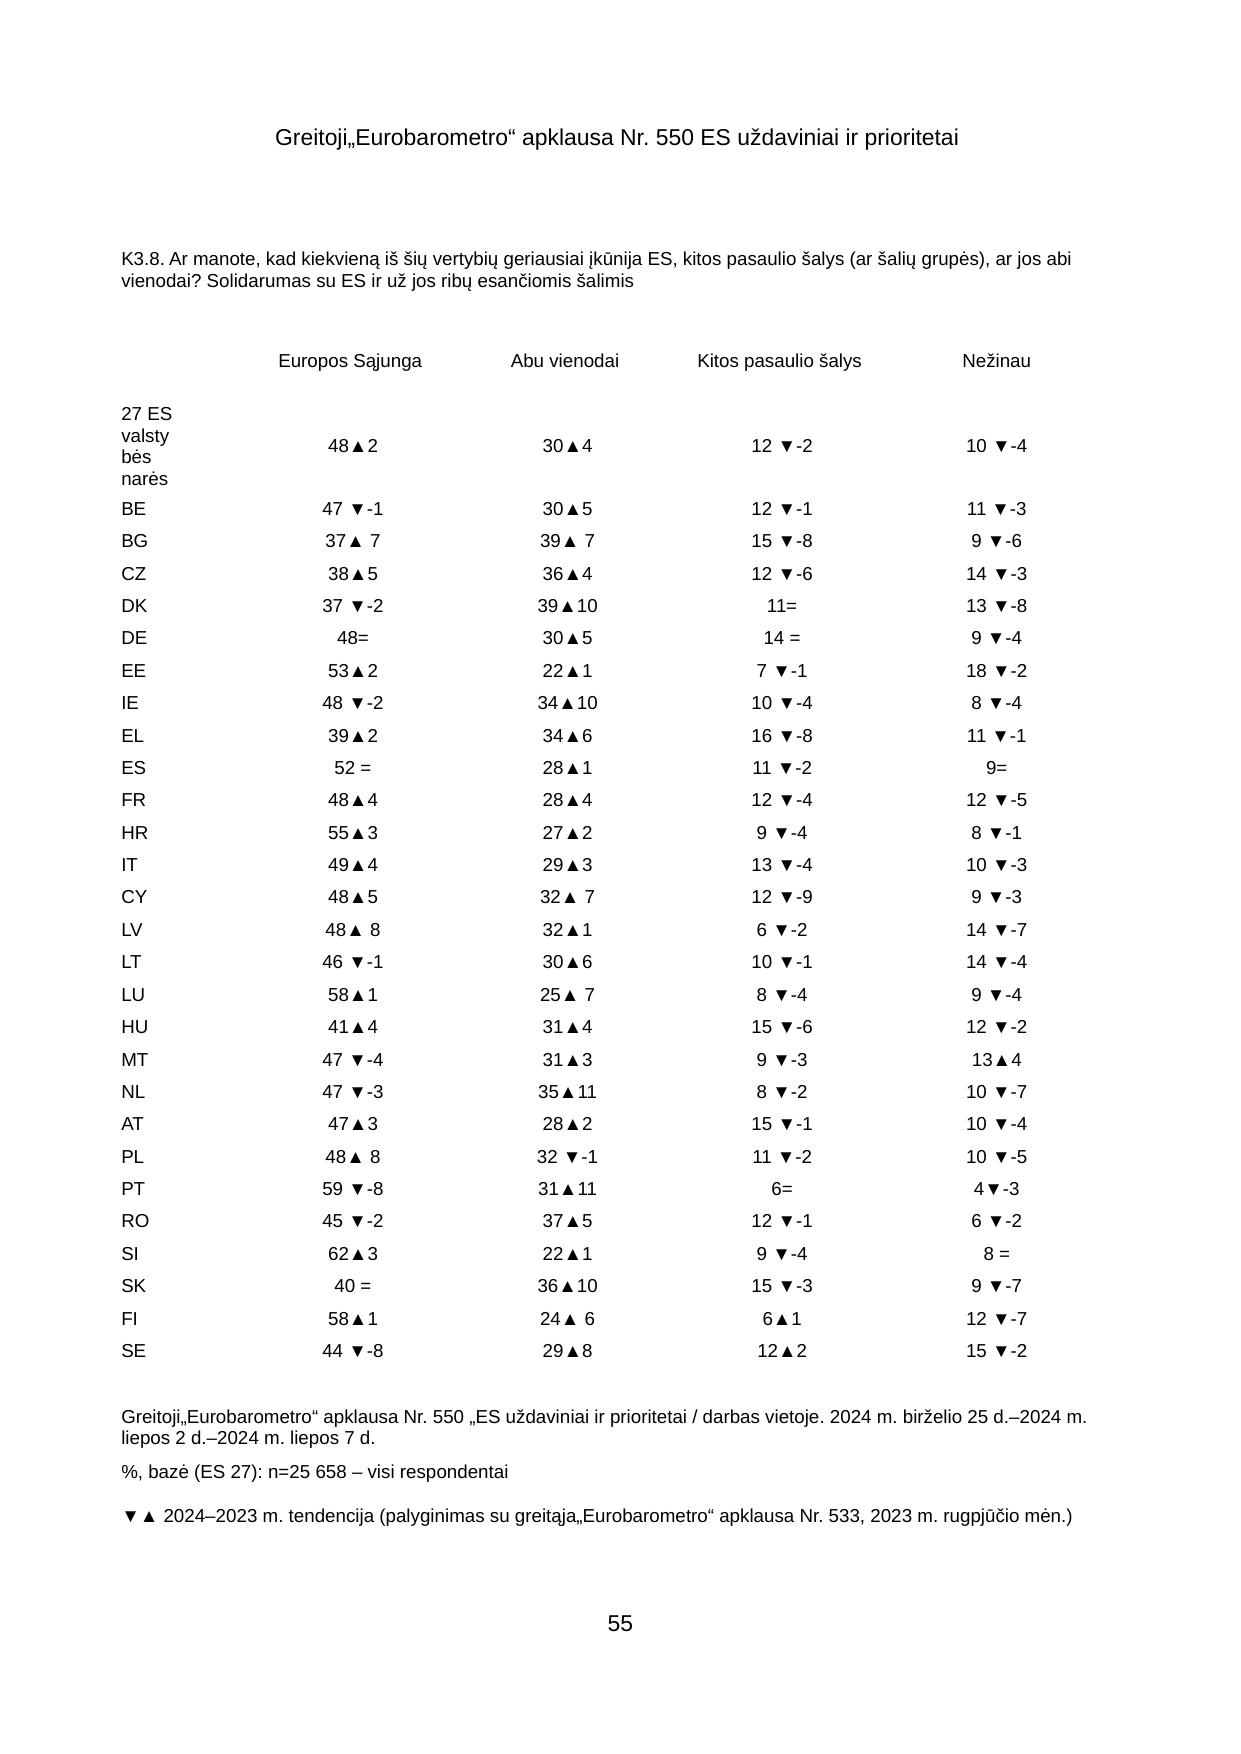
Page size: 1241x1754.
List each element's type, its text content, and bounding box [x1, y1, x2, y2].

table_cell 15 ▼-8 [675, 525, 889, 557]
table_cell 9 ▼-3 [889, 881, 1104, 913]
table_cell 32▲1 [460, 913, 674, 946]
table_cell 47 ▼-4 [245, 1043, 460, 1075]
table_cell 46 ▼-1 [245, 946, 460, 978]
table_cell 48▲2 [245, 400, 460, 492]
table_cell [182, 525, 245, 557]
table_cell 8 = [889, 1237, 1104, 1270]
table_cell 58▲1 [245, 978, 460, 1011]
table_cell PT [118, 1173, 182, 1205]
table_cell Europos Sąjunga [245, 321, 460, 400]
table_cell SK [118, 1270, 182, 1302]
table_cell 30▲6 [460, 946, 674, 978]
table_cell [182, 816, 245, 848]
table_cell 6 ▼-2 [889, 1205, 1104, 1237]
table_cell [182, 719, 245, 751]
table_cell [182, 654, 245, 687]
table_cell IT [118, 849, 182, 881]
table_cell 48▲5 [245, 881, 460, 913]
table_cell 48▲4 [245, 784, 460, 816]
table_cell 53▲2 [245, 654, 460, 687]
table_cell 12 ▼-2 [675, 400, 889, 492]
table_cell 27▲2 [460, 816, 674, 848]
table_cell 10 ▼-4 [889, 1108, 1104, 1140]
table_cell 11 ▼-1 [889, 719, 1104, 751]
table_cell 34▲6 [460, 719, 674, 751]
table_cell 14 ▼-3 [889, 557, 1104, 589]
table_cell 12 ▼-5 [889, 784, 1104, 816]
table_cell 39▲10 [460, 589, 674, 622]
table_cell [245, 1367, 460, 1399]
table_cell Abu vienodai [460, 321, 674, 400]
table_cell 29▲8 [460, 1335, 674, 1367]
table_cell 12 ▼-4 [675, 784, 889, 816]
table_cell [182, 1173, 245, 1205]
table_cell 36▲4 [460, 557, 674, 589]
table_cell Greitoji„Eurobarometro“ apklausa Nr. 550 „ES uždaviniai ir prioritetai / darbas vietoje. 2024 m. birželio 25 d.–2024 m. liepos 2 d.–2024 m. liepos 7 d. [118, 1399, 1104, 1455]
table_cell DK [118, 589, 182, 622]
table_cell EE [118, 654, 182, 687]
table_cell [460, 1367, 674, 1399]
table_cell [182, 492, 245, 524]
table_cell [182, 784, 245, 816]
table_cell 9 ▼-7 [889, 1270, 1104, 1302]
table_cell 28▲1 [460, 751, 674, 784]
table_cell CZ [118, 557, 182, 589]
table_cell 37▲ 7 [245, 525, 460, 557]
table_cell [182, 751, 245, 784]
table_cell 13 ▼-4 [675, 849, 889, 881]
table_cell 12 ▼-1 [675, 492, 889, 524]
table_cell 10 ▼-4 [889, 400, 1104, 492]
table_cell [182, 849, 245, 881]
table_cell 36▲10 [460, 1270, 674, 1302]
table_cell 32▲ 7 [460, 881, 674, 913]
table_cell 29▲3 [460, 849, 674, 881]
table_cell [182, 913, 245, 946]
table_cell 14 ▼-7 [889, 913, 1104, 946]
table_cell LT [118, 946, 182, 978]
table_cell IE [118, 687, 182, 719]
table_cell 15 ▼-2 [889, 1335, 1104, 1367]
table_cell [182, 1302, 245, 1334]
table_cell [182, 321, 245, 400]
table_cell 39▲ 7 [460, 525, 674, 557]
table_cell MT [118, 1043, 182, 1075]
table_cell 10 ▼-1 [675, 946, 889, 978]
table_cell 9= [889, 751, 1104, 784]
table_cell [118, 1367, 182, 1399]
table_cell [182, 400, 245, 492]
table_cell 10 ▼-3 [889, 849, 1104, 881]
table_cell 10 ▼-5 [889, 1140, 1104, 1172]
table_cell 31▲11 [460, 1173, 674, 1205]
table_cell 12 ▼-2 [889, 1011, 1104, 1043]
table_cell 10 ▼-4 [675, 687, 889, 719]
table_cell 27 ES valstybės narės [118, 400, 182, 492]
table_cell BG [118, 525, 182, 557]
table_cell BE [118, 492, 182, 524]
table_cell NL [118, 1075, 182, 1108]
table_cell 41▲4 [245, 1011, 460, 1043]
table_cell LU [118, 978, 182, 1011]
table_cell 34▲10 [460, 687, 674, 719]
table_cell 40 = [245, 1270, 460, 1302]
table_cell 22▲1 [460, 1237, 674, 1270]
table_cell SI [118, 1237, 182, 1270]
table_cell 48 ▼-2 [245, 687, 460, 719]
table_cell [118, 321, 182, 400]
table_cell EL [118, 719, 182, 751]
table_cell 8 ▼-4 [889, 687, 1104, 719]
table_cell 62▲3 [245, 1237, 460, 1270]
table_cell 12 ▼-9 [675, 881, 889, 913]
table_cell [182, 1011, 245, 1043]
table_cell 49▲4 [245, 849, 460, 881]
table_cell [182, 1335, 245, 1367]
table_cell 4▼-3 [889, 1173, 1104, 1205]
table_cell [182, 946, 245, 978]
table_cell [182, 1205, 245, 1237]
table_cell 6 ▼-2 [675, 913, 889, 946]
table_cell FR [118, 784, 182, 816]
table_cell 58▲1 [245, 1302, 460, 1334]
table_cell 9 ▼-3 [675, 1043, 889, 1075]
table_cell 24▲ 6 [460, 1302, 674, 1334]
table_cell [182, 687, 245, 719]
table_cell RO [118, 1205, 182, 1237]
table_cell 44 ▼-8 [245, 1335, 460, 1367]
table_cell CY [118, 881, 182, 913]
table_cell [182, 1270, 245, 1302]
table_cell 28▲2 [460, 1108, 674, 1140]
table_cell 8 ▼-4 [675, 978, 889, 1011]
table_cell HU [118, 1011, 182, 1043]
table_cell 9 ▼-6 [889, 525, 1104, 557]
table_cell 15 ▼-3 [675, 1270, 889, 1302]
table_cell LV [118, 913, 182, 946]
table_cell 30▲5 [460, 622, 674, 654]
table_cell 48▲ 8 [245, 1140, 460, 1172]
table_cell Kitos pasaulio šalys [675, 321, 889, 400]
table_cell AT [118, 1108, 182, 1140]
table_cell 38▲5 [245, 557, 460, 589]
table_cell DE [118, 622, 182, 654]
table_cell [889, 1367, 1104, 1399]
table_cell 37 ▼-2 [245, 589, 460, 622]
table_cell 14 = [675, 622, 889, 654]
table_cell 59 ▼-8 [245, 1173, 460, 1205]
table_cell 6= [675, 1173, 889, 1205]
table_cell 11 ▼-3 [889, 492, 1104, 524]
table_cell 45 ▼-2 [245, 1205, 460, 1237]
table_cell 12 ▼-1 [675, 1205, 889, 1237]
table_cell 11= [675, 589, 889, 622]
table_cell 32 ▼-1 [460, 1140, 674, 1172]
table_cell 11 ▼-2 [675, 751, 889, 784]
table_cell [182, 1140, 245, 1172]
table_cell 12▲2 [675, 1335, 889, 1367]
table_cell 25▲ 7 [460, 978, 674, 1011]
table_cell PL [118, 1140, 182, 1172]
table_cell 37▲5 [460, 1205, 674, 1237]
table_cell [182, 1075, 245, 1108]
table_cell [182, 881, 245, 913]
table_cell 30▲4 [460, 400, 674, 492]
table_cell 12 ▼-7 [889, 1302, 1104, 1334]
table_cell 55▲3 [245, 816, 460, 848]
table_cell [182, 589, 245, 622]
table_cell 16 ▼-8 [675, 719, 889, 751]
table_cell 28▲4 [460, 784, 674, 816]
table_cell 9 ▼-4 [889, 622, 1104, 654]
table_cell 48▲ 8 [245, 913, 460, 946]
table_cell 9 ▼-4 [675, 816, 889, 848]
table_cell 9 ▼-4 [889, 978, 1104, 1011]
table_cell 11 ▼-2 [675, 1140, 889, 1172]
table_cell [182, 1108, 245, 1140]
table_cell 14 ▼-4 [889, 946, 1104, 978]
table_cell 35▲11 [460, 1075, 674, 1108]
table_cell 47 ▼-3 [245, 1075, 460, 1108]
table_cell 6▲1 [675, 1302, 889, 1334]
table_cell 48= [245, 622, 460, 654]
table_cell 15 ▼-1 [675, 1108, 889, 1140]
table_cell [182, 1237, 245, 1270]
table_cell 13▲4 [889, 1043, 1104, 1075]
table_cell 22▲1 [460, 654, 674, 687]
table_cell ES [118, 751, 182, 784]
table_cell [182, 1367, 245, 1399]
table_cell 31▲3 [460, 1043, 674, 1075]
table_cell SE [118, 1335, 182, 1367]
table_cell [675, 1367, 889, 1399]
table_cell 30▲5 [460, 492, 674, 524]
table_cell 47 ▼-1 [245, 492, 460, 524]
table_cell 12 ▼-6 [675, 557, 889, 589]
table_cell 15 ▼-6 [675, 1011, 889, 1043]
table_cell ▼▲ 2024–2023 m. tendencija (palyginimas su greitąja„Eurobarometro“ apklausa Nr. 533, 2023 m. rugpjūčio mėn.) [118, 1488, 1104, 1543]
table_cell %, bazė (ES 27): n=25 658 – visi respondentai [118, 1455, 1104, 1487]
table_cell 39▲2 [245, 719, 460, 751]
table_cell 10 ▼-7 [889, 1075, 1104, 1108]
table_cell 31▲4 [460, 1011, 674, 1043]
table_cell [182, 557, 245, 589]
table_cell 8 ▼-1 [889, 816, 1104, 848]
table_cell HR [118, 816, 182, 848]
table_cell 9 ▼-4 [675, 1237, 889, 1270]
table_cell Nežinau [889, 321, 1104, 400]
table_cell [182, 1043, 245, 1075]
table_cell 18 ▼-2 [889, 654, 1104, 687]
table_cell FI [118, 1302, 182, 1334]
table_cell [182, 978, 245, 1011]
table_cell 13 ▼-8 [889, 589, 1104, 622]
table_cell 8 ▼-2 [675, 1075, 889, 1108]
table_cell 52 = [245, 751, 460, 784]
table_header K3.8. Ar manote, kad kiekvieną iš šių vertybių geriausiai įkūnija ES, kitos pasaulio šalys (ar šalių grupės), ar jos abi vienodai? Solidarumas su ES ir už jos ribų esančiomis šalimis [118, 218, 1104, 321]
table_cell [182, 622, 245, 654]
table_cell 47▲3 [245, 1108, 460, 1140]
table_cell 7 ▼-1 [675, 654, 889, 687]
